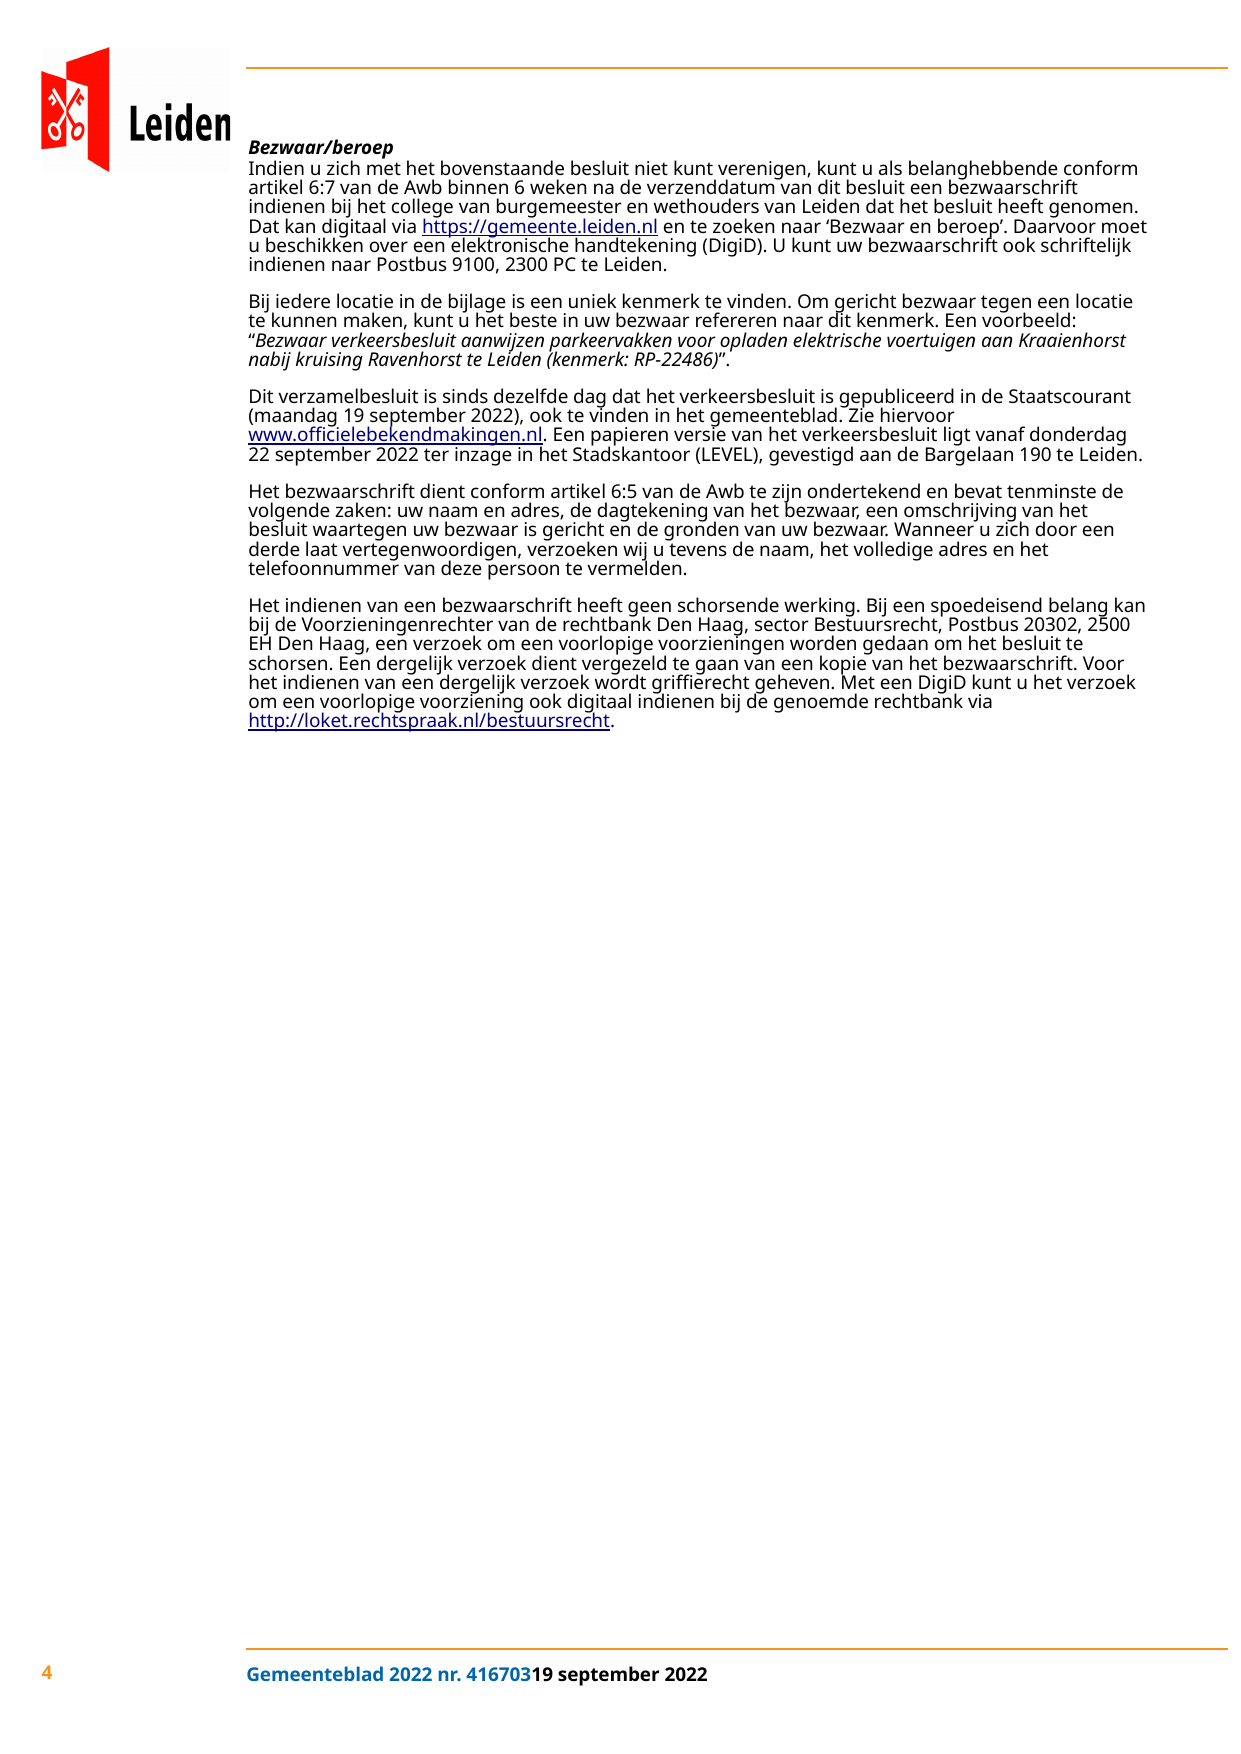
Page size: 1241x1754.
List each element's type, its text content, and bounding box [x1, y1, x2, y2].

text Het bezwaarschrift dient conform artikel 6:5 van de Awb te zijn ondertekend en bevat tenminste de volgende zaken: uw naam en adres, de dagtekening van het bezwaar, een omschrijving van het besluit waartegen uw bezwaar is gericht en de gronden van uw bezwaar. Wanneer u zich door een derde laat vertegenwoordigen, verzoeken wij u tevens de naam, het volledige adres en het telefoonnummer van deze persoon te vermelden. [248, 483, 1152, 579]
text Bezwaar/beroep [248, 134, 1152, 160]
picture [41, 47, 231, 172]
text Bij iedere locatie in de bijlage is een uniek kenmerk te vinden. Om gericht bezwaar tegen een locatie te kunnen maken, kunt u het beste in uw bezwaar refereren naar dit kenmerk. Een voorbeeld: “Bezwaar verkeersbesluit aanwijzen parkeervakken voor opladen elektrische voertuigen aan Kraaienhorst nabij kruising Ravenhorst te Leiden (kenmerk: RP-22486)”. [248, 293, 1152, 370]
text Het indienen van een bezwaarschrift heeft geen schorsende werking. Bij een spoedeisend belang kan bij de Voorzieningenrechter van de rechtbank Den Haag, sector Bestuursrecht, Postbus 20302, 2500 EH Den Haag, een verzoek om een voorlopige voorzieningen worden gedaan om het besluit te schorsen. Een dergelijk verzoek dient vergezeld te gaan van een kopie van het bezwaarschrift. Voor het indienen van een dergelijk verzoek wordt griffierecht geheven. Met een DigiD kunt u het verzoek om een voorlopige voorziening ook digitaal indienen bij de genoemde rechtbank via http://loket.rechtspraak.nl/bestuursrecht. [248, 597, 1152, 732]
text Dit verzamelbesluit is sinds dezelfde dag dat het verkeersbesluit is gepubliceerd in de Staatscourant (maandag 19 september 2022), ook te vinden in het gemeenteblad. Zie hiervoor www.officielebekendmakingen.nl. Een papieren versie van het verkeersbesluit ligt vanaf donderdag 22 september 2022 ter inzage in het Stadskantoor (LEVEL), gevestigd aan de Bargelaan 190 te Leiden. [248, 388, 1152, 465]
text Indien u zich met het bovenstaande besluit niet kunt verenigen, kunt u als belanghebbende conform artikel 6:7 van de Awb binnen 6 weken na de verzenddatum van dit besluit een bezwaarschrift indienen bij het college van burgemeester en wethouders van Leiden dat het besluit heeft genomen. Dat kan digitaal via https://gemeente.leiden.nl en te zoeken naar ‘Bezwaar en beroep’. Daarvoor moet u beschikken over een elektronische handtekening (DigiD). U kunt uw bezwaarschrift ook schriftelijk indienen naar Postbus 9100, 2300 PC te Leiden. [248, 160, 1152, 275]
